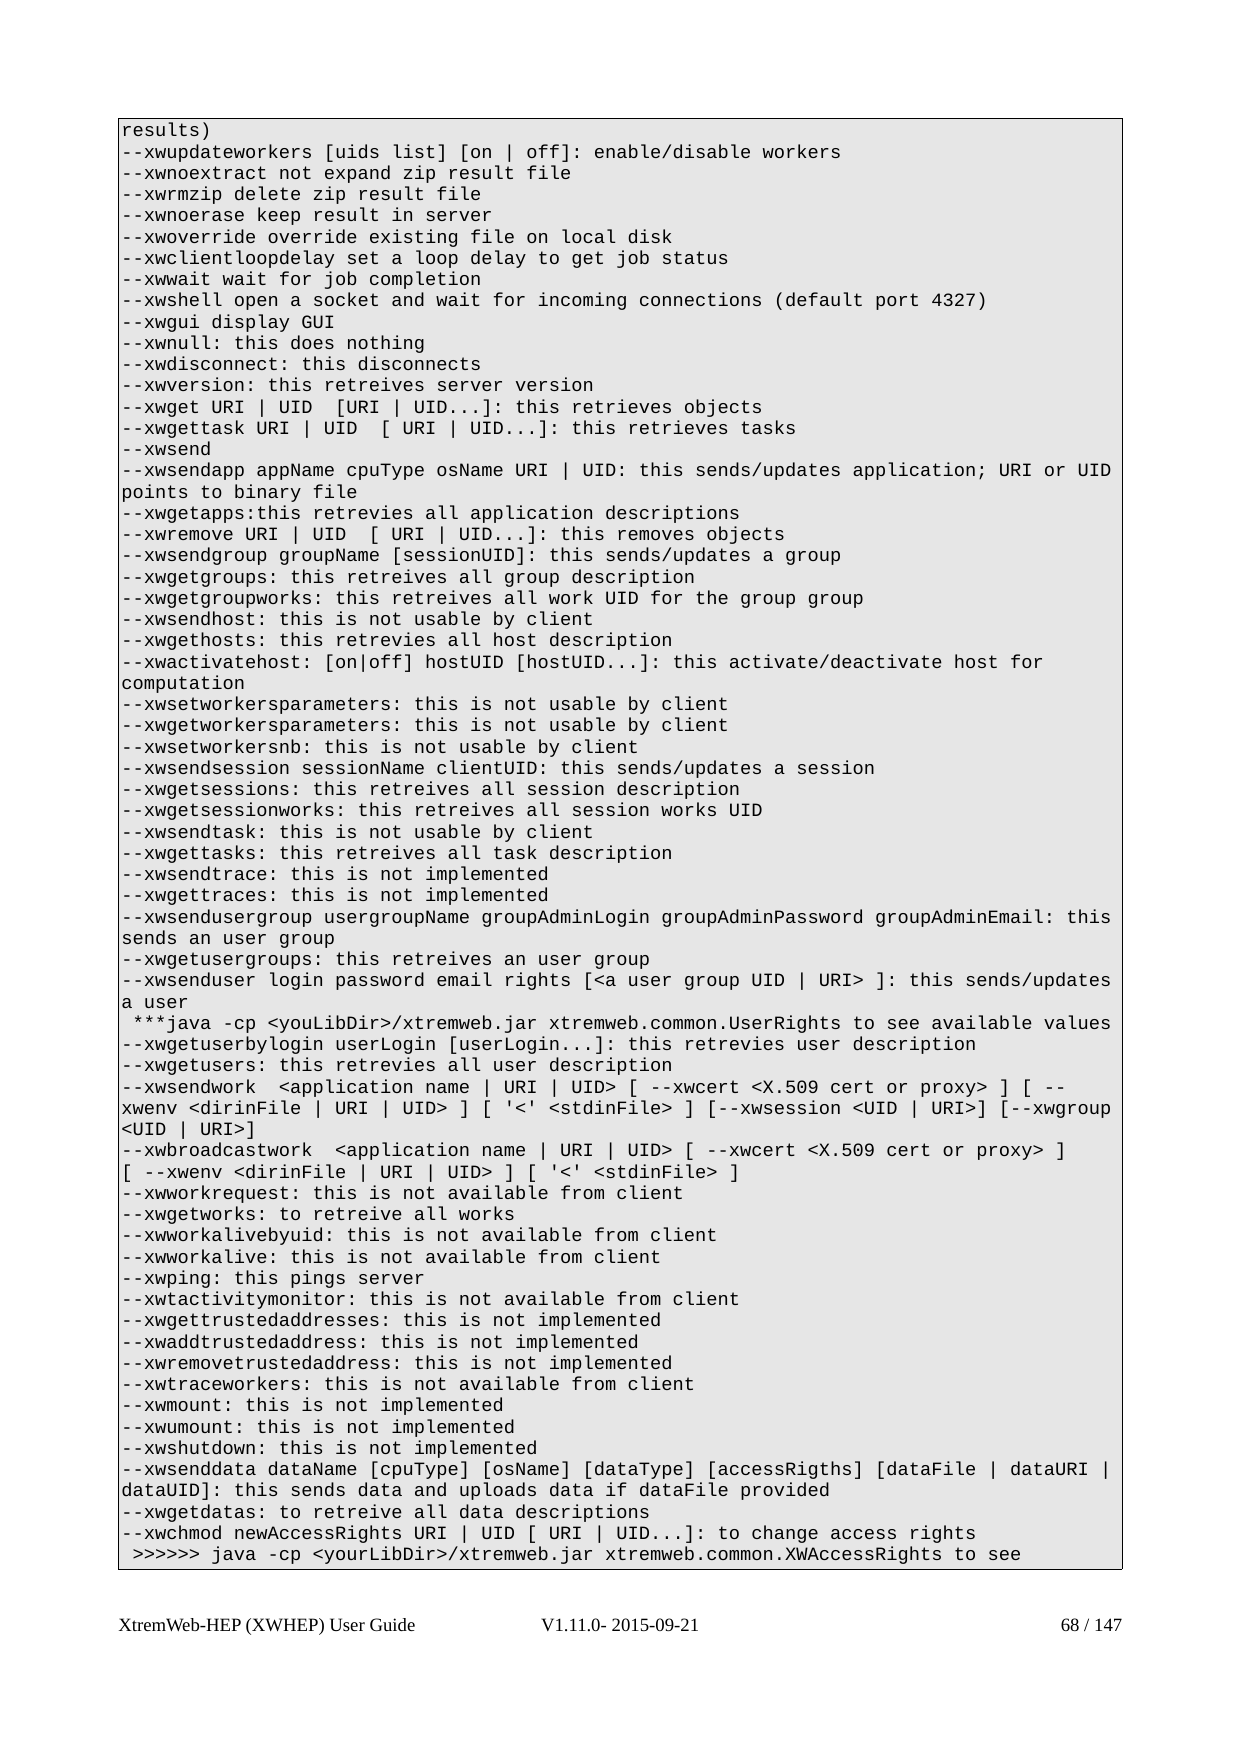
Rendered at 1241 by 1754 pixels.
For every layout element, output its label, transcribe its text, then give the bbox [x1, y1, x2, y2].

text --xwoverride override existing file on local disk [119, 224, 1122, 246]
text --xwgetsessionworks: this retreives all session works UID [119, 798, 1122, 819]
text --xwsendwork <application name | URI | UID> [ --xwcert <X.509 cert or proxy> ] [ --xwenv <dirinFile | URI | UID> ] [ '<' <stdinFile> ] [--xwsession <UID | URI>] [--xwgroup <UID | URI>] [119, 1074, 1122, 1138]
text --xwsendtask: this is not usable by client [119, 819, 1122, 841]
text --xwgetworkersparameters: this is not usable by client [119, 713, 1122, 734]
text --xwgetuserbylogin userLogin [userLogin...]: this retrevies user description [119, 1032, 1122, 1053]
text --xwsendgroup groupName [sessionUID]: this sends/updates a group [119, 543, 1122, 564]
text --xwgettrustedaddresses: this is not implemented [119, 1308, 1122, 1329]
text --xwworkalive: this is not available from client [119, 1244, 1122, 1266]
text --xwgethosts: this retrevies all host description [119, 628, 1122, 649]
text --xwgettask URI | UID [ URI | UID...]: this retrieves tasks [119, 416, 1122, 437]
text --xwsend [119, 437, 1122, 458]
text --xwgetapps:this retrevies all application descriptions [119, 501, 1122, 522]
text --xwsendsession sessionName clientUID: this sends/updates a session [119, 756, 1122, 777]
text --xwsendhost: this is not usable by client [119, 607, 1122, 628]
text ***java -cp <youLibDir>/xtremweb.jar xtremweb.common.UserRights to see available values [119, 1011, 1122, 1032]
text --xwrmzip delete zip result file [119, 182, 1122, 203]
text --xwversion: this retreives server version [119, 373, 1122, 394]
text --xwclientloopdelay set a loop delay to get job status [119, 246, 1122, 267]
text --xwsenduser login password email rights [<a user group UID | URI> ]: this sends/updates a user [119, 968, 1122, 1011]
text --xwsendtrace: this is not implemented [119, 862, 1122, 883]
text --xwactivatehost: [on|off] hostUID [hostUID...]: this activate/deactivate host for computation [119, 649, 1122, 692]
text --xwworkalivebyuid: this is not available from client [119, 1223, 1122, 1244]
text --xwdisconnect: this disconnects [119, 352, 1122, 373]
text --xwsetworkersparameters: this is not usable by client [119, 692, 1122, 713]
text --xwtraceworkers: this is not available from client [119, 1372, 1122, 1393]
text --xwsendusergroup usergroupName groupAdminLogin groupAdminPassword groupAdminEmail: this sends an user group [119, 904, 1122, 947]
text --xwshell open a socket and wait for incoming connections (default port 4327) [119, 288, 1122, 309]
text --xwnull: this does nothing [119, 331, 1122, 352]
text --xwmount: this is not implemented [119, 1393, 1122, 1414]
text --xwgetdatas: to retreive all data descriptions [119, 1499, 1122, 1521]
text --xwgetgroups: this retreives all group description [119, 564, 1122, 586]
text --xwgettasks: this retreives all task description [119, 841, 1122, 862]
text --xwgetusergroups: this retreives an user group [119, 947, 1122, 968]
text --xwsendapp appName cpuType osName URI | UID: this sends/updates application; URI or UID points to binary file [119, 458, 1122, 501]
text --xwremovetrustedaddress: this is not implemented [119, 1351, 1122, 1372]
text --xwgettraces: this is not implemented [119, 883, 1122, 904]
text --xwsenddata dataName [cpuType] [osName] [dataType] [accessRigths] [dataFile | dataURI | dataUID]: this sends data and uploads data if dataFile provided [119, 1457, 1122, 1499]
text --xwget URI | UID [URI | UID...]: this retrieves objects [119, 394, 1122, 416]
text --xwchmod newAccessRights URI | UID [ URI | UID...]: to change access rights [119, 1521, 1122, 1542]
text --xwgui display GUI [119, 309, 1122, 331]
text --xwbroadcastwork <application name | URI | UID> [ --xwcert <X.509 cert or proxy> ] [ --xwenv <dirinFile | URI | UID> ] [ '<' <stdinFile> ] [119, 1138, 1122, 1181]
text --xwnoextract not expand zip result file [119, 161, 1122, 182]
text --xwgetworks: to retreive all works [119, 1202, 1122, 1223]
text --xwworkrequest: this is not available from client [119, 1181, 1122, 1202]
text --xwgetgroupworks: this retreives all work UID for the group group [119, 586, 1122, 607]
text --xwaddtrustedaddress: this is not implemented [119, 1329, 1122, 1351]
text --xwumount: this is not implemented [119, 1414, 1122, 1436]
text --xwupdateworkers [uids list] [on | off]: enable/disable workers [119, 139, 1122, 161]
text --xwnoerase keep result in server [119, 203, 1122, 224]
text --xwgetusers: this retrevies all user description [119, 1053, 1122, 1074]
text --xwping: this pings server [119, 1266, 1122, 1287]
text results) [119, 119, 1122, 139]
text --xwsetworkersnb: this is not usable by client [119, 734, 1122, 756]
text --xwshutdown: this is not implemented [119, 1436, 1122, 1457]
text --xwtactivitymonitor: this is not available from client [119, 1287, 1122, 1308]
text >>>>>> java -cp <yourLibDir>/xtremweb.jar xtremweb.common.XWAccessRights to see [119, 1542, 1122, 1569]
text --xwremove URI | UID [ URI | UID...]: this removes objects [119, 522, 1122, 543]
text --xwgetsessions: this retreives all session description [119, 777, 1122, 798]
text --xwwait wait for job completion [119, 267, 1122, 288]
